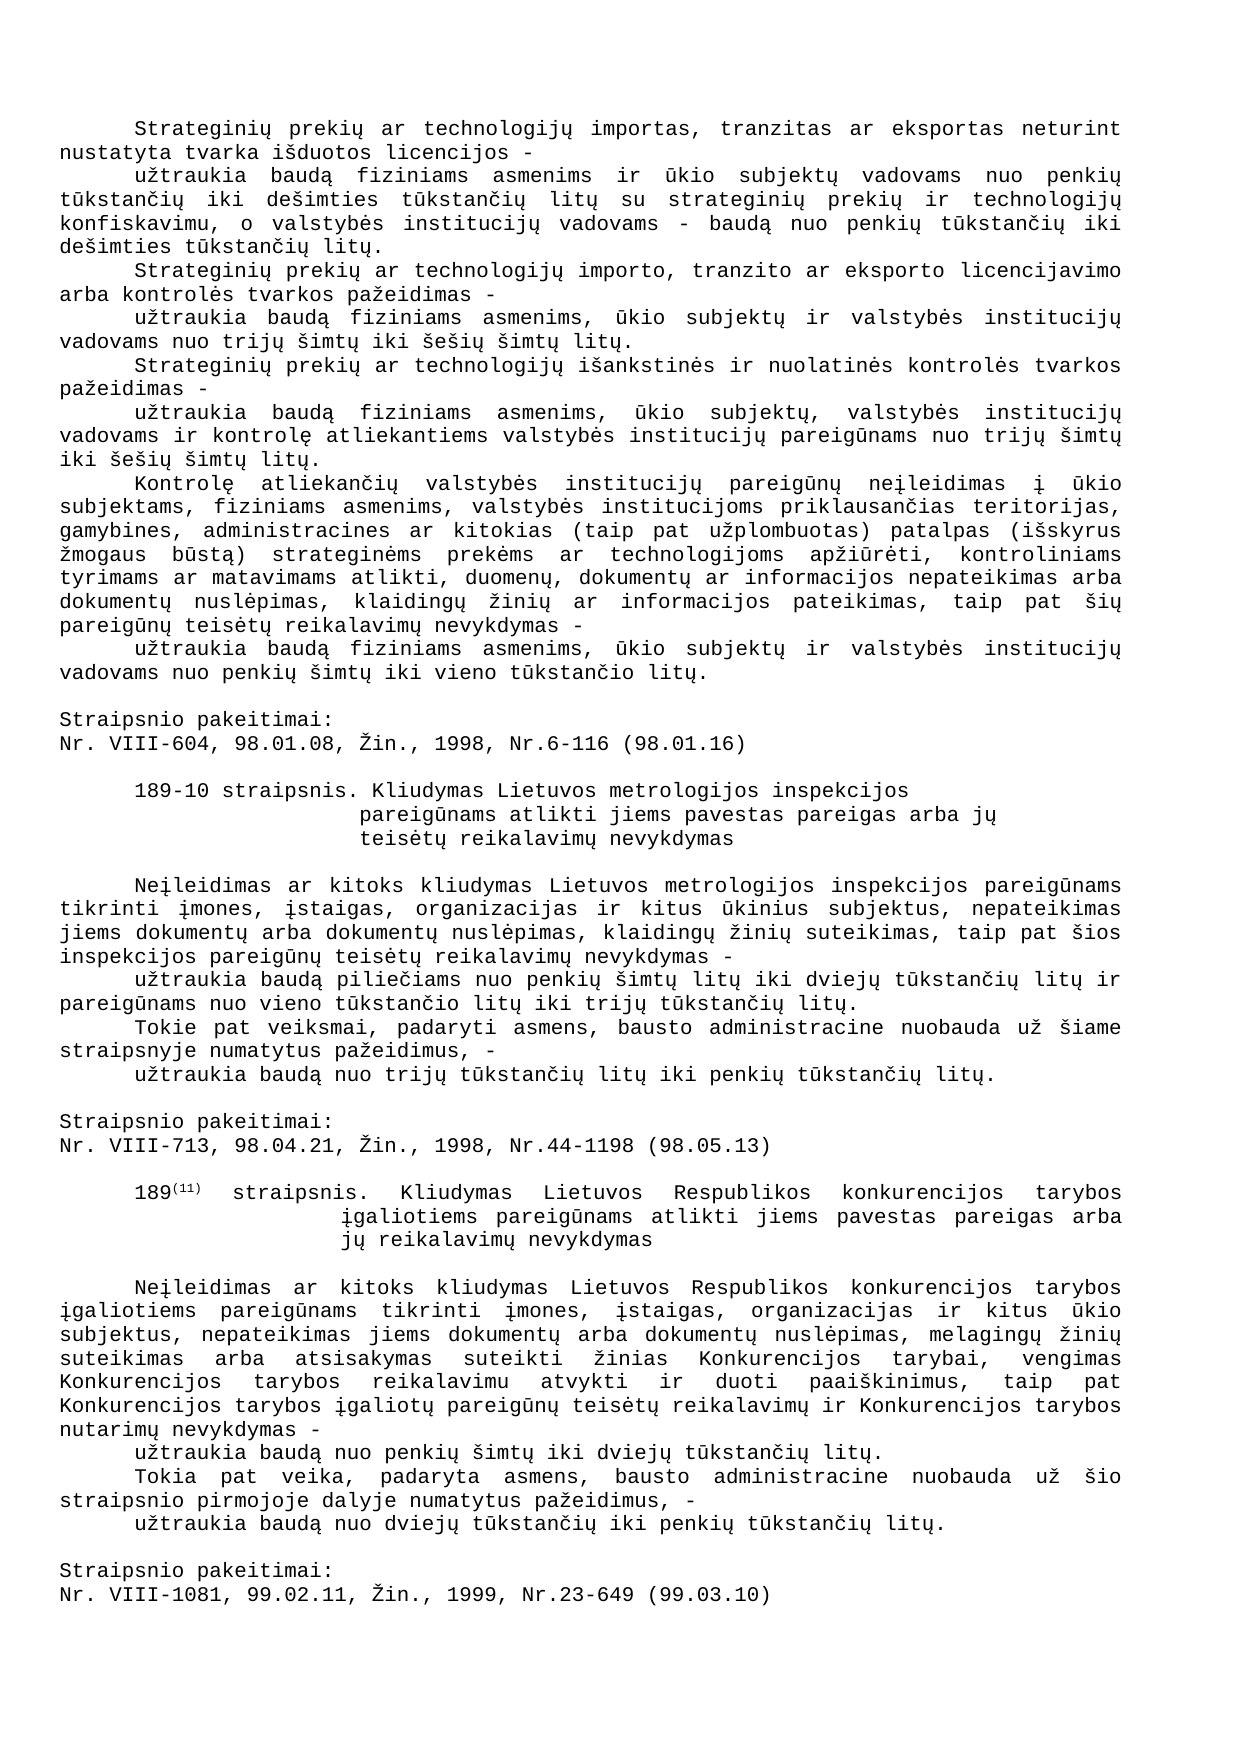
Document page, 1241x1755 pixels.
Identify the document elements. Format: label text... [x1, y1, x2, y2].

text užtraukia baudą nuo dviejų tūkstančių iki penkių tūkstančių litų. [59, 1513, 1122, 1537]
text Strateginių prekių ar technologijų importas, tranzitas ar eksportas neturint nustatyta tvarka išduotos licencijos - [59, 118, 1122, 165]
text Kontrolę atliekančių valstybės institucijų pareigūnų neįleidimas į ūkio subjektams, fiziniams asmenims, valstybės institucijoms priklausančias teritorijas, gamybines, administracines ar kitokias (taip pat užplombuotas) patalpas (išskyrus žmogaus būstą) strateginėms prekėms ar technologijoms apžiūrėti, kontroliniams tyrimams ar matavimams atlikti, duomenų, dokumentų ar informacijos nepateikimas arba dokumentų nuslėpimas, klaidingų žinių ar informacijos pateikimas, taip pat šių pareigūnų teisėtų reikalavimų nevykdymas - [59, 473, 1122, 638]
text užtraukia baudą piliečiams nuo penkių šimtų litų iki dviejų tūkstančių litų ir pareigūnams nuo vieno tūkstančio litų iki trijų tūkstančių litų. [59, 969, 1122, 1017]
text Tokia pat veika, padaryta asmens, bausto administracine nuobauda už šio straipsnio pirmojoje dalyje numatytus pažeidimus, - [59, 1466, 1122, 1513]
text Straipsnio pakeitimai: [59, 1111, 1122, 1135]
text užtraukia baudą nuo penkių šimtų iki dviejų tūkstančių litų. [59, 1442, 1122, 1466]
text Neįleidimas ar kitoks kliudymas Lietuvos Respublikos konkurencijos tarybos įgaliotiems pareigūnams tikrinti įmones, įstaigas, organizacijas ir kitus ūkio subjektus, nepateikimas jiems dokumentų arba dokumentų nuslėpimas, melagingų žinių suteikimas arba atsisakymas suteikti žinias Konkurencijos tarybai, vengimas Konkurencijos tarybos reikalavimu atvykti ir duoti paaiškinimus, taip pat Konkurencijos tarybos įgaliotų pareigūnų teisėtų reikalavimų ir Konkurencijos tarybos nutarimų nevykdymas - [59, 1277, 1122, 1442]
text Straipsnio pakeitimai: [59, 1561, 1122, 1584]
text Neįleidimas ar kitoks kliudymas Lietuvos metrologijos inspekcijos pareigūnams tikrinti įmones, įstaigas, organizacijas ir kitus ūkinius subjektus, nepateikimas jiems dokumentų arba dokumentų nuslėpimas, klaidingų žinių suteikimas, taip pat šios inspekcijos pareigūnų teisėtų reikalavimų nevykdymas - [59, 875, 1122, 969]
text užtraukia baudą nuo trijų tūkstančių litų iki penkių tūkstančių litų. [59, 1064, 1122, 1088]
text užtraukia baudą fiziniams asmenims, ūkio subjektų ir valstybės institucijų vadovams nuo trijų šimtų iki šešių šimtų litų. [59, 307, 1122, 354]
text Nr. VIII-1081, 99.02.11, Žin., 1999, Nr.23-649 (99.03.10) [59, 1584, 1122, 1608]
text Strateginių prekių ar technologijų importo, tranzito ar eksporto licencijavimo arba kontrolės tvarkos pažeidimas - [59, 260, 1122, 307]
text užtraukia baudą fiziniams asmenims, ūkio subjektų, valstybės institucijų vadovams ir kontrolę atliekantiems valstybės institucijų pareigūnams nuo trijų šimtų iki šešių šimtų litų. [59, 402, 1122, 473]
text Nr. VIII-713, 98.04.21, Žin., 1998, Nr.44-1198 (98.05.13) [59, 1135, 1122, 1158]
text teisėtų reikalavimų nevykdymas [59, 827, 1122, 851]
text Strateginių prekių ar technologijų išankstinės ir nuolatinės kontrolės tvarkos pažeidimas - [59, 354, 1122, 402]
text užtraukia baudą fiziniams asmenims, ūkio subjektų ir valstybės institucijų vadovams nuo penkių šimtų iki vieno tūkstančio litų. [59, 638, 1122, 686]
text 189(11) straipsnis. Kliudymas Lietuvos Respublikos konkurencijos tarybos įgaliotiems pareigūnams atlikti jiems pavestas pareigas arba jų reikalavimų nevykdymas [134, 1182, 1122, 1253]
text pareigūnams atlikti jiems pavestas pareigas arba jų [59, 804, 1122, 827]
text 189-10 straipsnis. Kliudymas Lietuvos metrologijos inspekcijos [59, 780, 1122, 804]
text Tokie pat veiksmai, padaryti asmens, bausto administracine nuobauda už šiame straipsnyje numatytus pažeidimus, - [59, 1017, 1122, 1064]
text užtraukia baudą fiziniams asmenims ir ūkio subjektų vadovams nuo penkių tūkstančių iki dešimties tūkstančių litų su strateginių prekių ir technologijų konfiskavimu, o valstybės institucijų vadovams - baudą nuo penkių tūkstančių iki dešimties tūkstančių litų. [59, 165, 1122, 260]
text Straipsnio pakeitimai: [59, 709, 1122, 733]
text Nr. VIII-604, 98.01.08, Žin., 1998, Nr.6-116 (98.01.16) [59, 733, 1122, 757]
